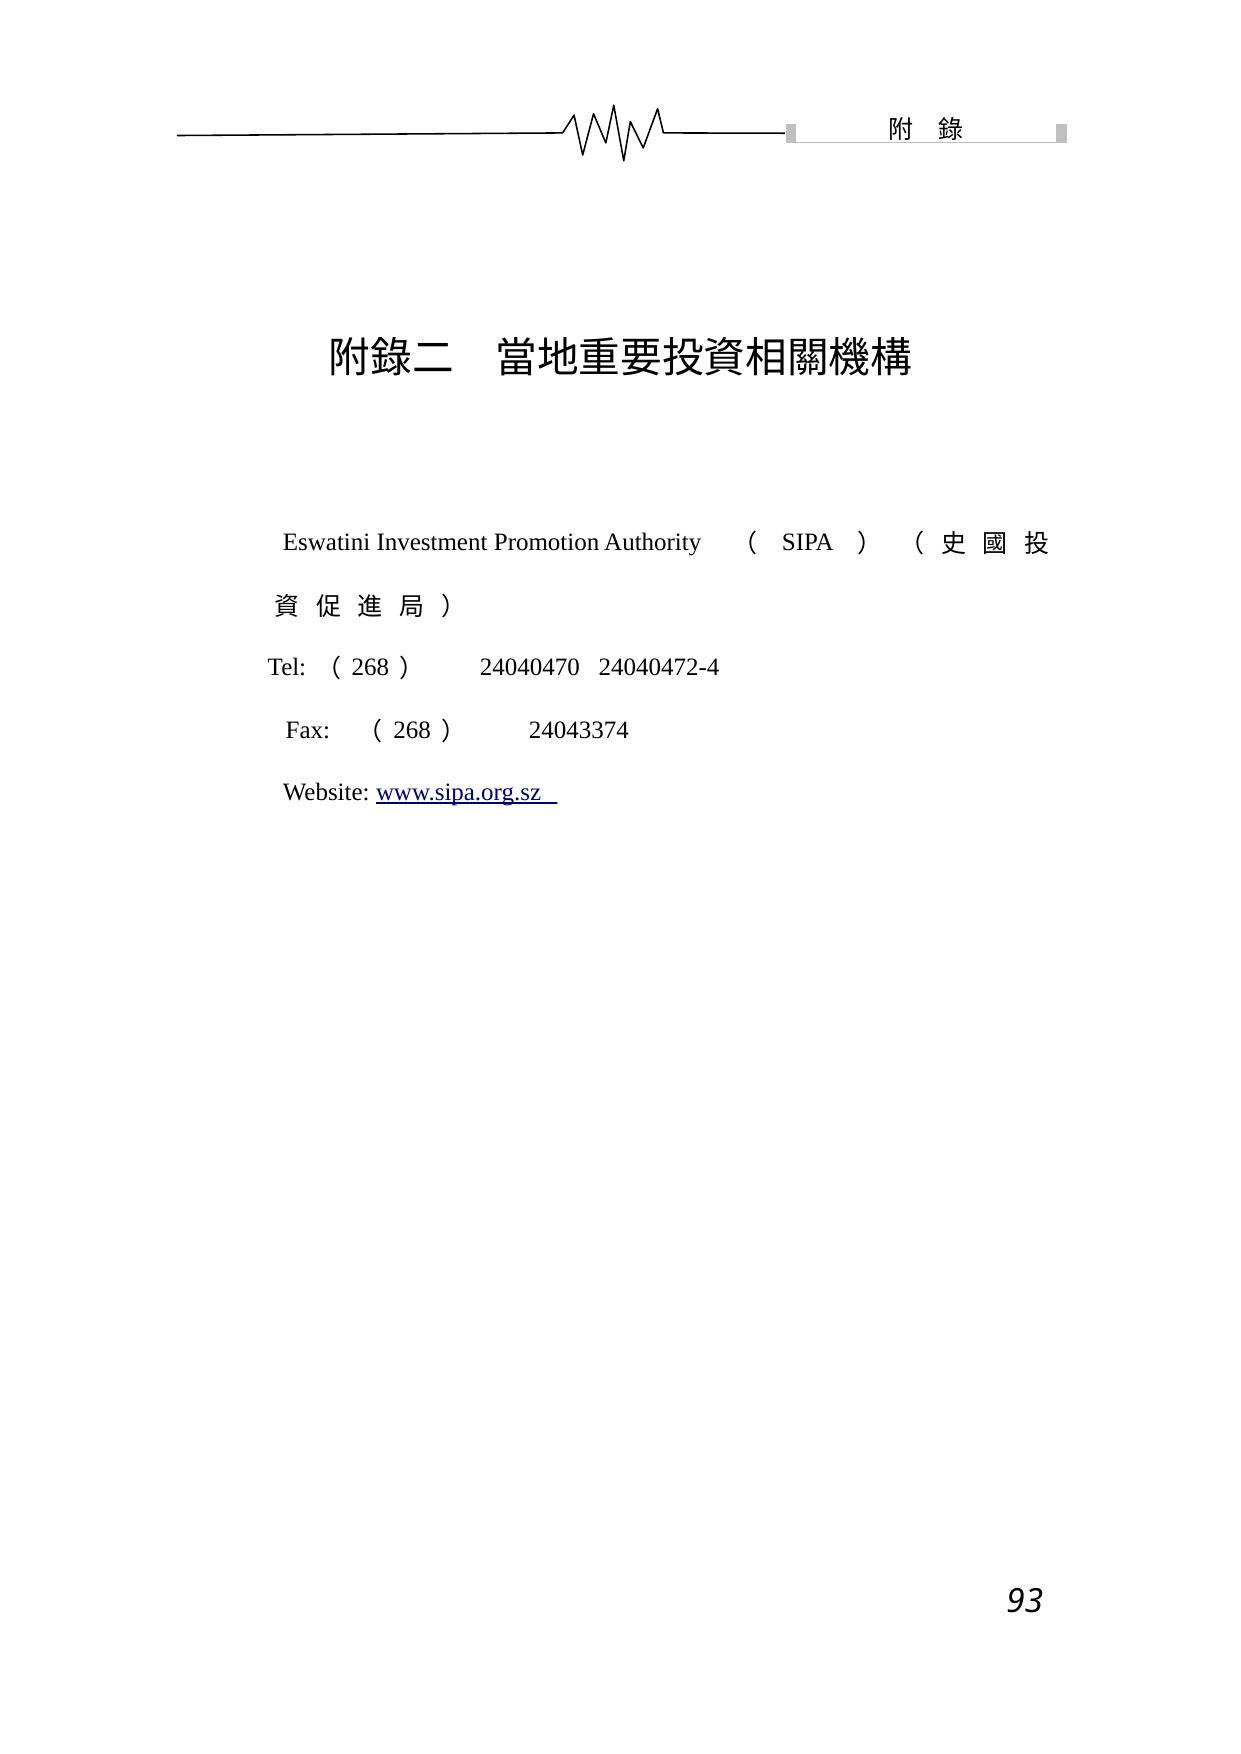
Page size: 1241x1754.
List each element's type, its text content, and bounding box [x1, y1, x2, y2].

text Website: www.sipa.org.sz [232, 750, 1058, 813]
text Tel:（268） 24040470 24040472-4 [232, 625, 1058, 688]
text Fax:（268） 24043374 [232, 688, 1058, 750]
text 附錄二 當地重要投資相關機構 [183, 313, 1058, 375]
text Eswatini Investment Promotion Authority （SIPA）（史國投資促進局） [232, 500, 1058, 625]
